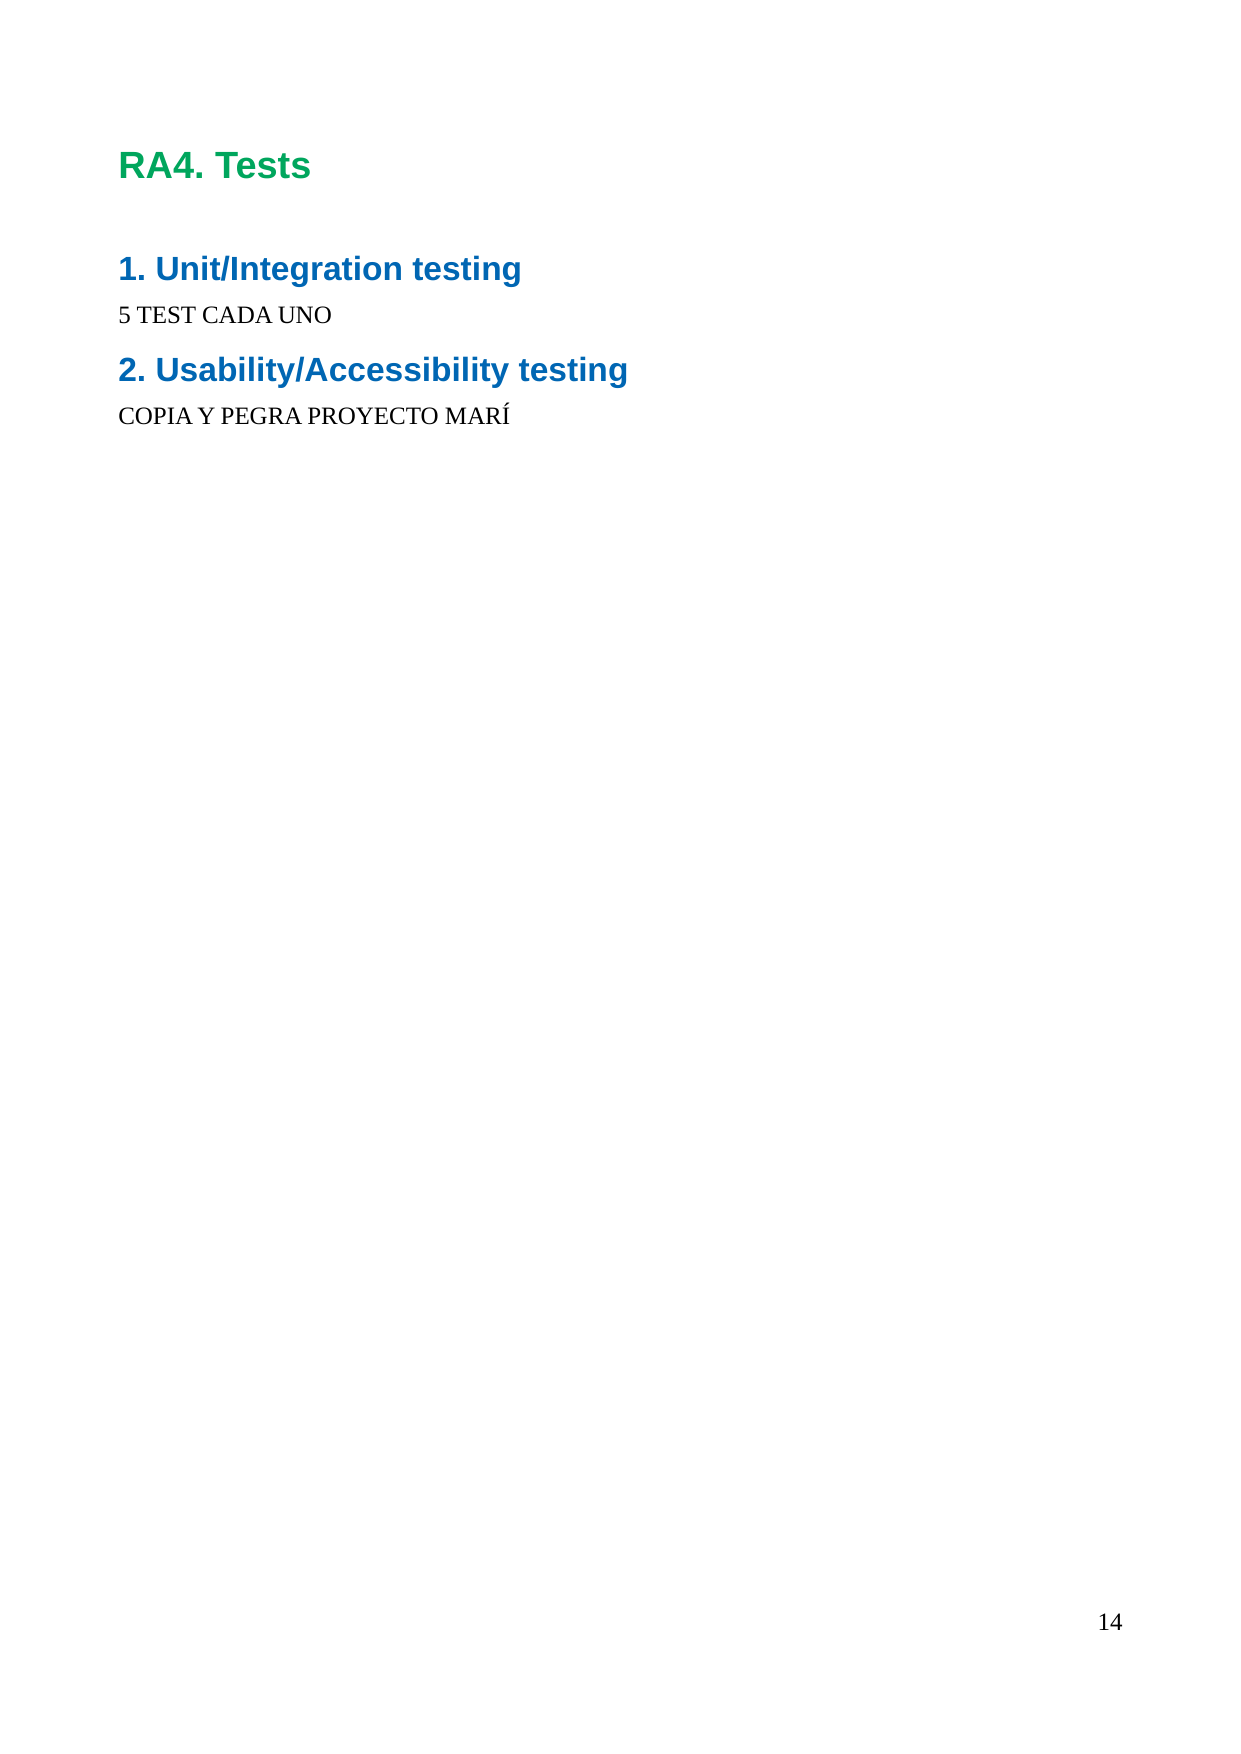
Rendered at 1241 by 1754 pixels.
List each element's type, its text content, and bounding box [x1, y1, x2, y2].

text 5 TEST CADA UNO [118, 300, 1122, 329]
subtitle 2. Usability/Accessibility testing [118, 349, 1122, 388]
subtitle 1. Unit/Integration testing [118, 249, 1122, 287]
text COPIA Y PEGRA PROYECTO MARÍ [118, 401, 1122, 429]
subtitle RA4. Tests [118, 143, 1122, 187]
